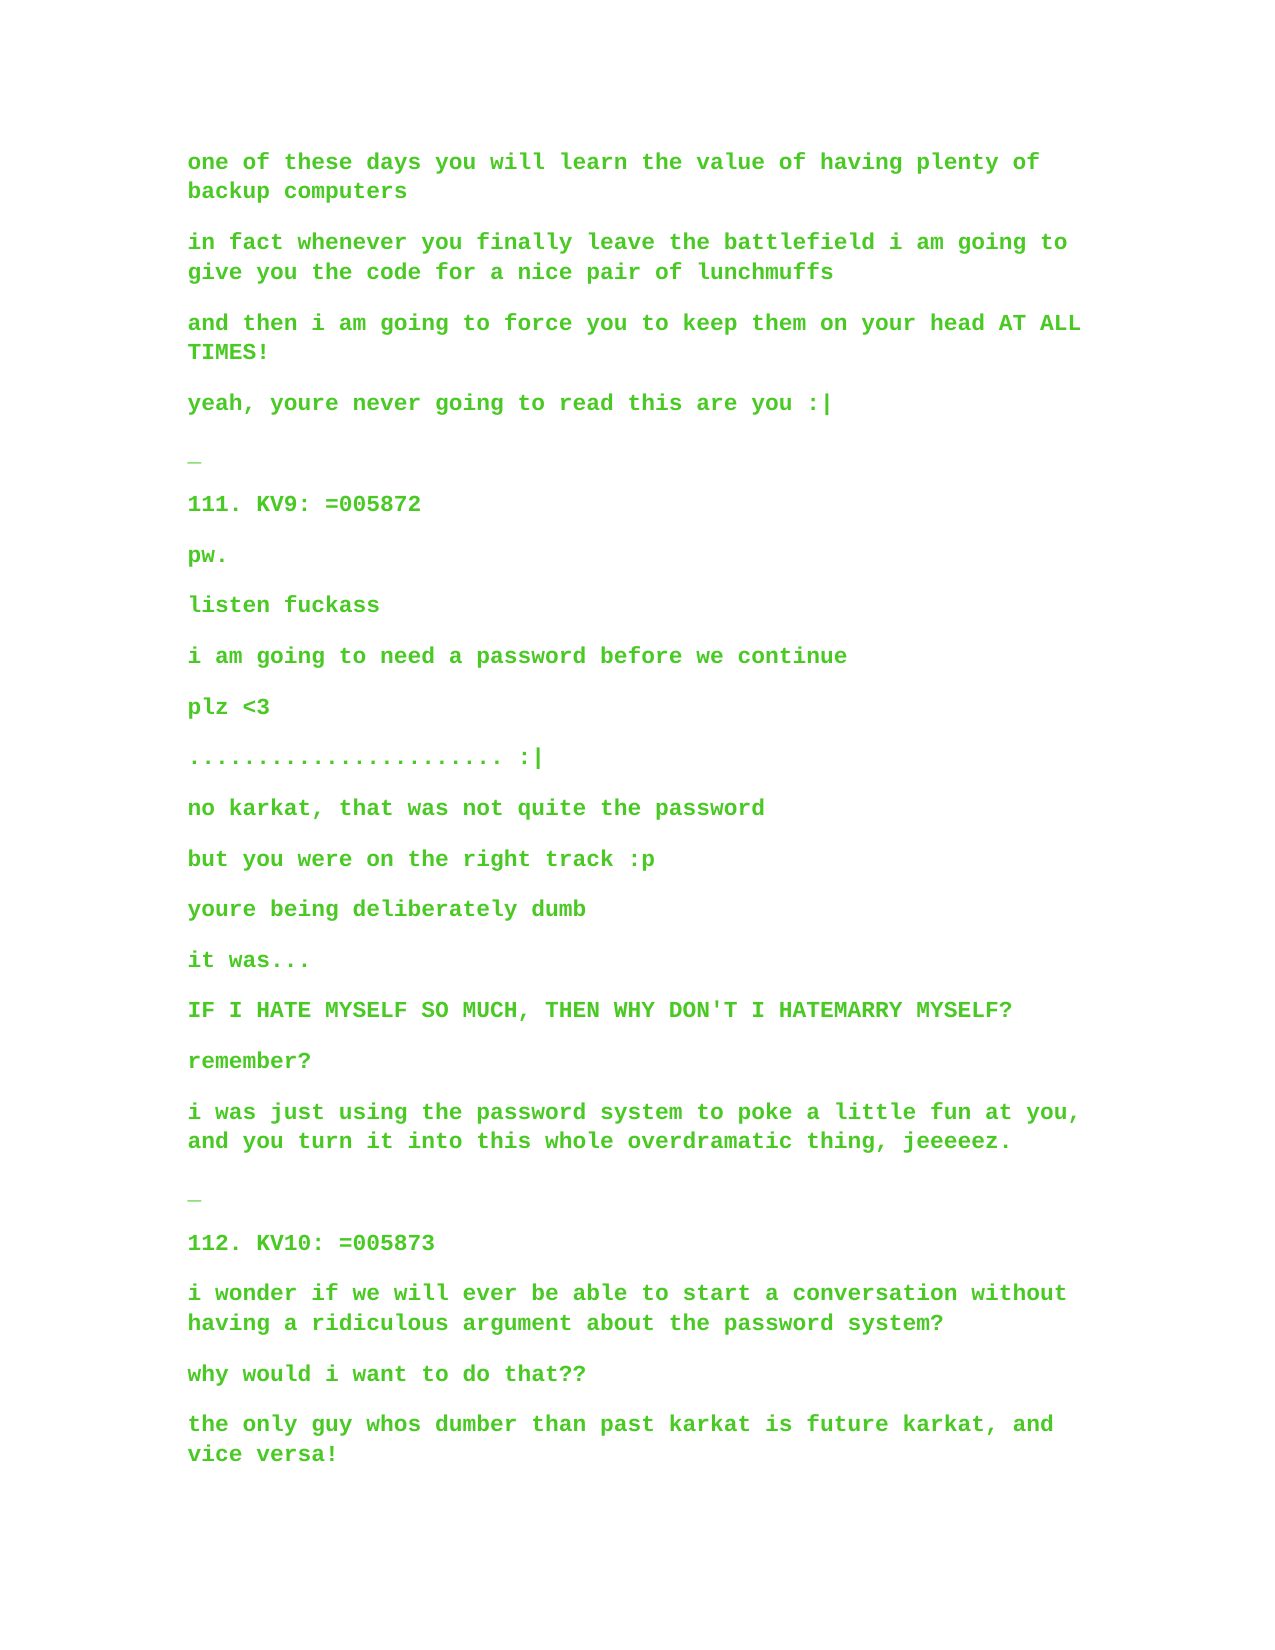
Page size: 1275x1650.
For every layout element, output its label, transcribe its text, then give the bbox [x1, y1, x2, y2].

text i was just using the password system to poke a little fun at you, and you turn it into this whole overdramatic thing, jeeeeez. [187, 1100, 1087, 1156]
text remember? [187, 1049, 1087, 1075]
text it was... [187, 948, 1087, 974]
text but you were on the right track :p [187, 847, 1087, 873]
text IF I HATE MYSELF SO MUCH, THEN WHY DON'T I HATEMARRY MYSELF? [187, 999, 1087, 1025]
text 111. KV9: =005872 [187, 492, 1087, 518]
text _ [187, 1180, 1087, 1206]
text i wonder if we will ever be able to start a conversation without having a ridiculous argument about the password system? [187, 1282, 1087, 1337]
text i am going to need a password before we continue [187, 644, 1087, 670]
text listen fuckass [187, 594, 1087, 620]
text no karkat, that was not quite the password [187, 796, 1087, 822]
text in fact whenever you finally leave the battlefield i am going to give you the code for a nice pair of lunchmuffs [187, 230, 1087, 286]
text and then i am going to force you to keep them on your head AT ALL TIMES! [187, 311, 1087, 367]
text the only guy whos dumber than past karkat is future karkat, and vice versa! [187, 1413, 1087, 1468]
text why would i want to do that?? [187, 1362, 1087, 1388]
text _ [187, 442, 1087, 468]
text 112. KV10: =005873 [187, 1231, 1087, 1257]
text yeah, youre never going to read this are you :| [187, 391, 1087, 417]
text ....................... :| [187, 746, 1087, 772]
text plz <3 [187, 695, 1087, 721]
text youre being deliberately dumb [187, 897, 1087, 923]
text pw. [187, 543, 1087, 569]
text one of these days you will learn the value of having plenty of backup computers [187, 150, 1087, 206]
